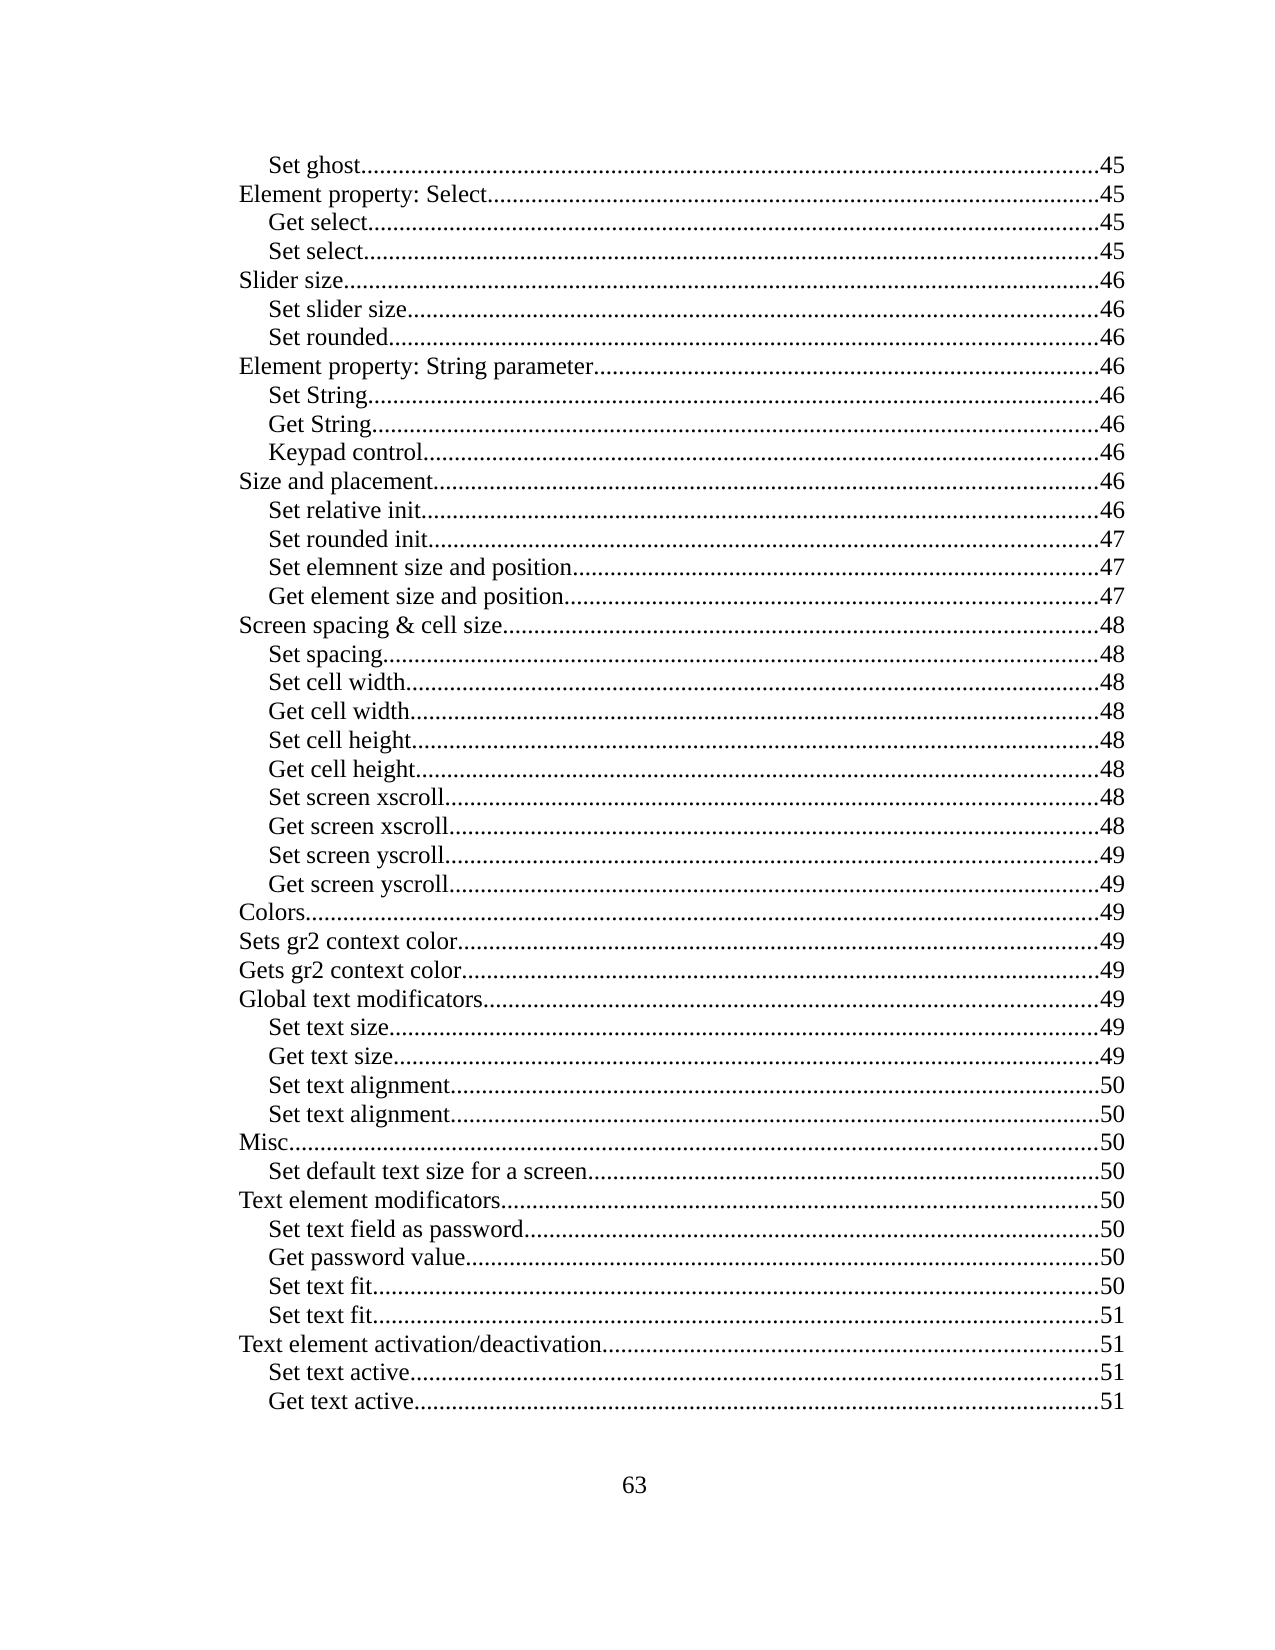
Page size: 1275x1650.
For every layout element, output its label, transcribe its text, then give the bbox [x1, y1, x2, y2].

text Set text size 49 [268, 1012, 1125, 1041]
text Element property: Select 45 [238, 179, 1125, 207]
text Sets gr2 context color 49 [238, 926, 1125, 955]
text Set cell height 48 [268, 725, 1125, 754]
text Get screen yscroll 49 [268, 869, 1125, 897]
text Misc 50 [238, 1127, 1125, 1156]
text Size and placement 46 [238, 466, 1125, 495]
text Get String 46 [268, 409, 1125, 437]
text Get element size and position 47 [268, 581, 1125, 610]
text Set text alignment 50 [268, 1070, 1125, 1099]
text Get cell width 48 [268, 696, 1125, 725]
text Get text size 49 [268, 1041, 1125, 1070]
text Set relative init 46 [268, 495, 1125, 524]
text Set screen xscroll 48 [268, 782, 1125, 811]
text Set text fit 51 [268, 1300, 1125, 1329]
text Get cell height 48 [268, 754, 1125, 782]
text Text element activation/deactivation 51 [238, 1329, 1125, 1357]
text Set elemnent size and position 47 [268, 552, 1125, 581]
text Set String 46 [268, 380, 1125, 409]
text Get select 45 [268, 207, 1125, 236]
text Set select 45 [268, 236, 1125, 265]
text Keypad control 46 [268, 437, 1125, 466]
text Get text active 51 [268, 1386, 1125, 1415]
text Get password value 50 [268, 1242, 1125, 1271]
text Set default text size for a screen 50 [268, 1156, 1125, 1185]
text Set text alignment 50 [268, 1099, 1125, 1127]
text Set screen yscroll 49 [268, 840, 1125, 869]
text Screen spacing & cell size 48 [238, 610, 1125, 639]
text Get screen xscroll 48 [268, 811, 1125, 840]
text Set text fit 50 [268, 1271, 1125, 1300]
text Set ghost 45 [268, 150, 1125, 179]
text Set slider size 46 [268, 294, 1125, 322]
text Set spacing 48 [268, 639, 1125, 667]
text Element property: String parameter 46 [238, 351, 1125, 380]
text Gets gr2 context color 49 [238, 955, 1125, 984]
text Set text field as password 50 [268, 1214, 1125, 1242]
text Global text modificators 49 [238, 984, 1125, 1012]
text Set rounded 46 [268, 322, 1125, 351]
text Colors 49 [238, 897, 1125, 926]
text Set text active 51 [268, 1357, 1125, 1386]
text Set cell width 48 [268, 667, 1125, 696]
text Set rounded init 47 [268, 524, 1125, 552]
text Slider size 46 [238, 265, 1125, 294]
text Text element modificators 50 [238, 1185, 1125, 1214]
